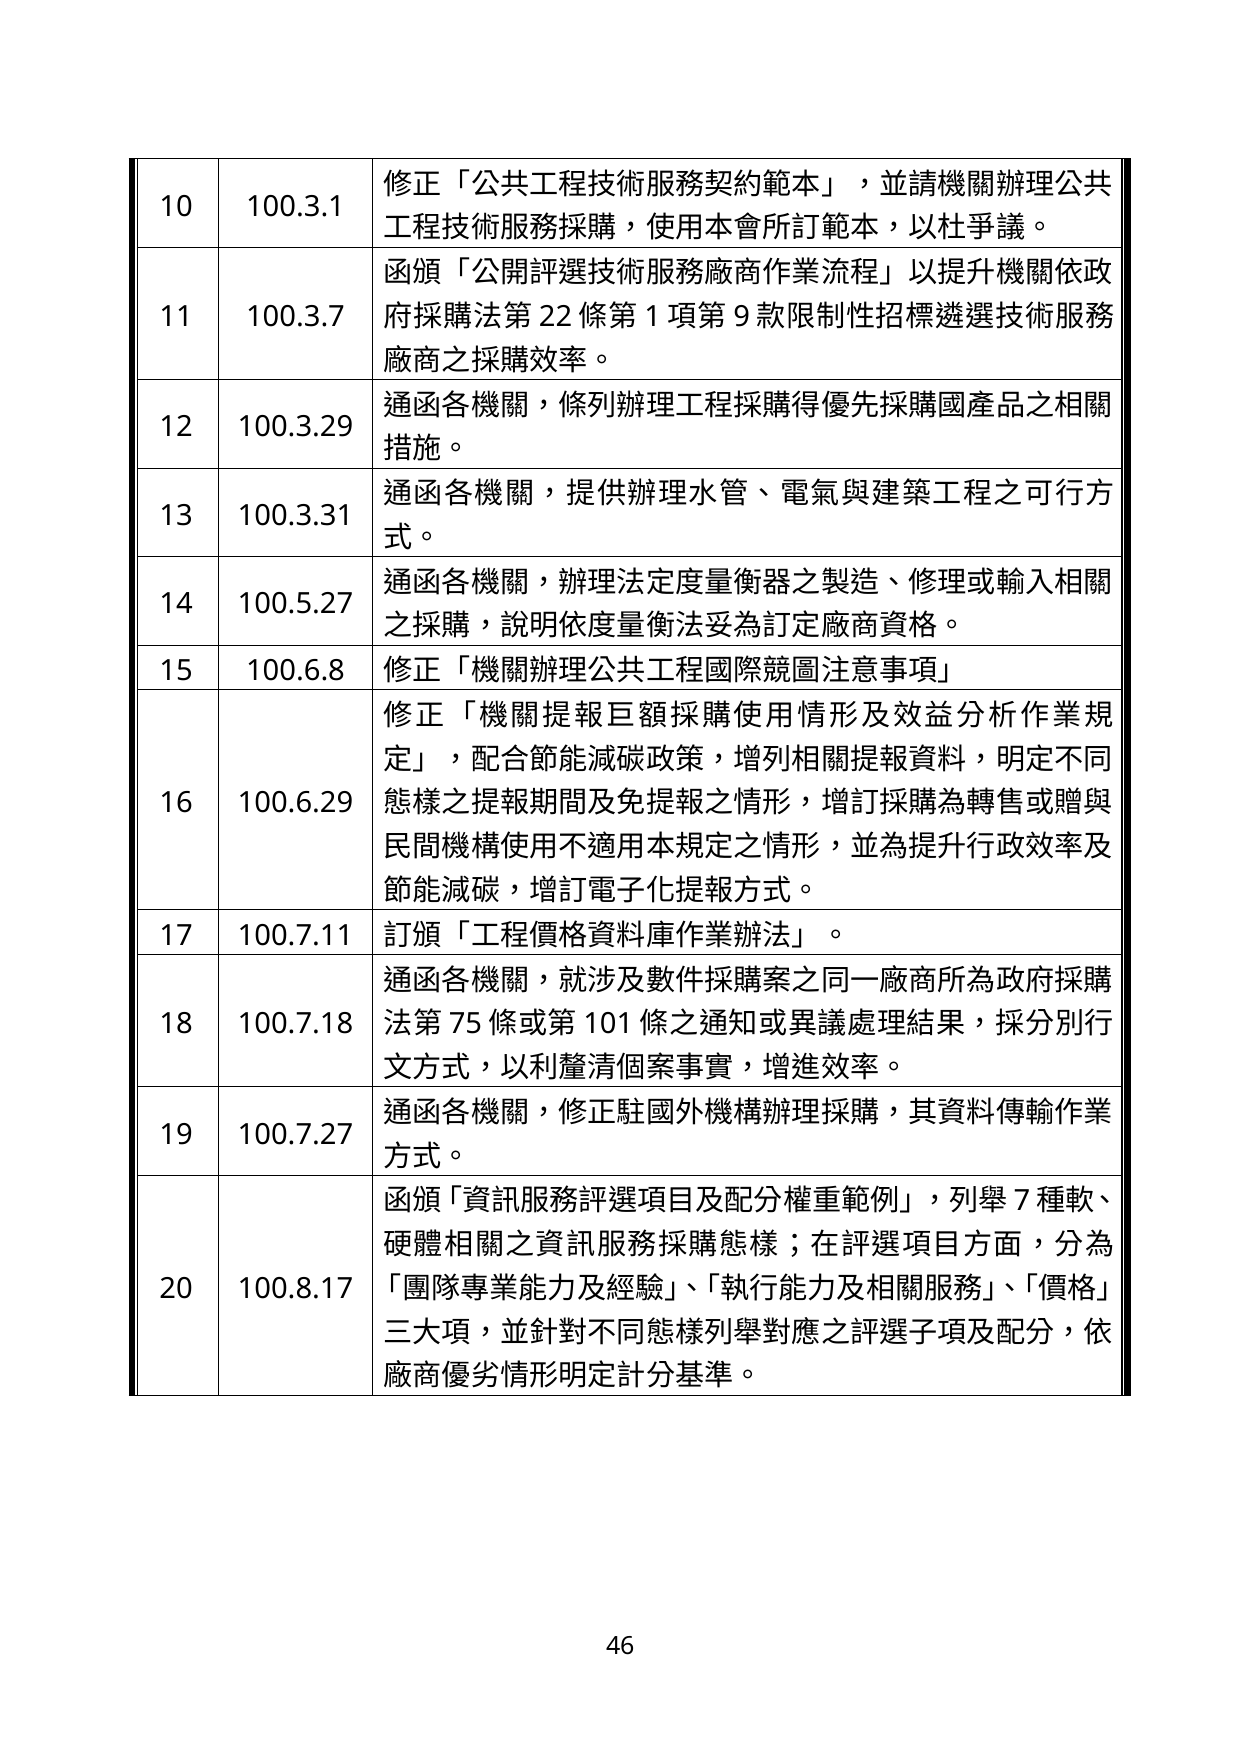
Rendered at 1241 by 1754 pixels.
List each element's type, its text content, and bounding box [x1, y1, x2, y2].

table_cell 100.3.7 [219, 248, 372, 379]
table_cell 100.3.29 [219, 380, 372, 467]
table_cell 修正「機關提報巨額採購使用情形及效益分析作業規定」，配合節能減碳政策，增列相關提報資料，明定不同態樣之提報期間及免提報之情形，增訂採購為轉售或贈與民間機構使用不適用本規定之情形，並為提升行政效率及節能減碳，增訂電子化提報方式。 [373, 690, 1121, 909]
table_cell 通函各機關，修正駐國外機構辦理採購，其資料傳輸作業方式。 [373, 1087, 1121, 1175]
table_cell 函頒「公開評選技術服務廠商作業流程」以提升機關依政府採購法第22條第1項第9款限制性招標遴選技術服務廠商之採購效率。 [373, 248, 1121, 379]
table_cell 函頒「資訊服務評選項目及配分權重範例」，列舉7種軟、硬體相關之資訊服務採購態樣；在評選項目方面，分為「團隊專業能力及經驗」、「執行能力及相關服務」、「價格」三大項，並針對不同態樣列舉對應之評選子項及配分，依廠商優劣情形明定計分基準。 [373, 1176, 1121, 1394]
table_cell 12 [138, 380, 218, 467]
table_cell 17 [138, 910, 218, 954]
table_cell 100.5.27 [219, 557, 372, 644]
table_cell 100.6.29 [219, 690, 372, 909]
table_cell 18 [138, 955, 218, 1086]
table_cell 通函各機關，提供辦理水管、電氣與建築工程之可行方式。 [373, 469, 1121, 556]
table_cell 100.3.1 [219, 159, 372, 247]
table_cell 11 [138, 248, 218, 379]
table_cell 通函各機關，辦理法定度量衡器之製造、修理或輸入相關之採購，說明依度量衡法妥為訂定廠商資格。 [373, 557, 1121, 644]
table_cell 100.6.8 [219, 646, 372, 689]
table_cell 15 [138, 646, 218, 689]
table_cell 13 [138, 469, 218, 556]
table_cell 訂頒「工程價格資料庫作業辦法」。 [373, 910, 1121, 954]
table_cell 14 [138, 557, 218, 644]
table_cell 100.7.18 [219, 955, 372, 1086]
table_cell 16 [138, 690, 218, 909]
table_cell 10 [138, 159, 218, 247]
table_cell 通函各機關，就涉及數件採購案之同一廠商所為政府採購法第75條或第101條之通知或異議處理結果，採分別行文方式，以利釐清個案事實，增進效率。 [373, 955, 1121, 1086]
table_cell 100.7.27 [219, 1087, 372, 1175]
table_cell 100.3.31 [219, 469, 372, 556]
table_cell 修正「機關辦理公共工程國際競圖注意事項」 [373, 646, 1121, 689]
table_cell 修正「公共工程技術服務契約範本」，並請機關辦理公共工程技術服務採購，使用本會所訂範本，以杜爭議。 [373, 159, 1121, 247]
table_cell 19 [138, 1087, 218, 1175]
table_cell 100.7.11 [219, 910, 372, 954]
table_cell 100.8.17 [219, 1176, 372, 1394]
table_cell 通函各機關，條列辦理工程採購得優先採購國產品之相關措施。 [373, 380, 1121, 467]
table_cell 20 [138, 1176, 218, 1394]
